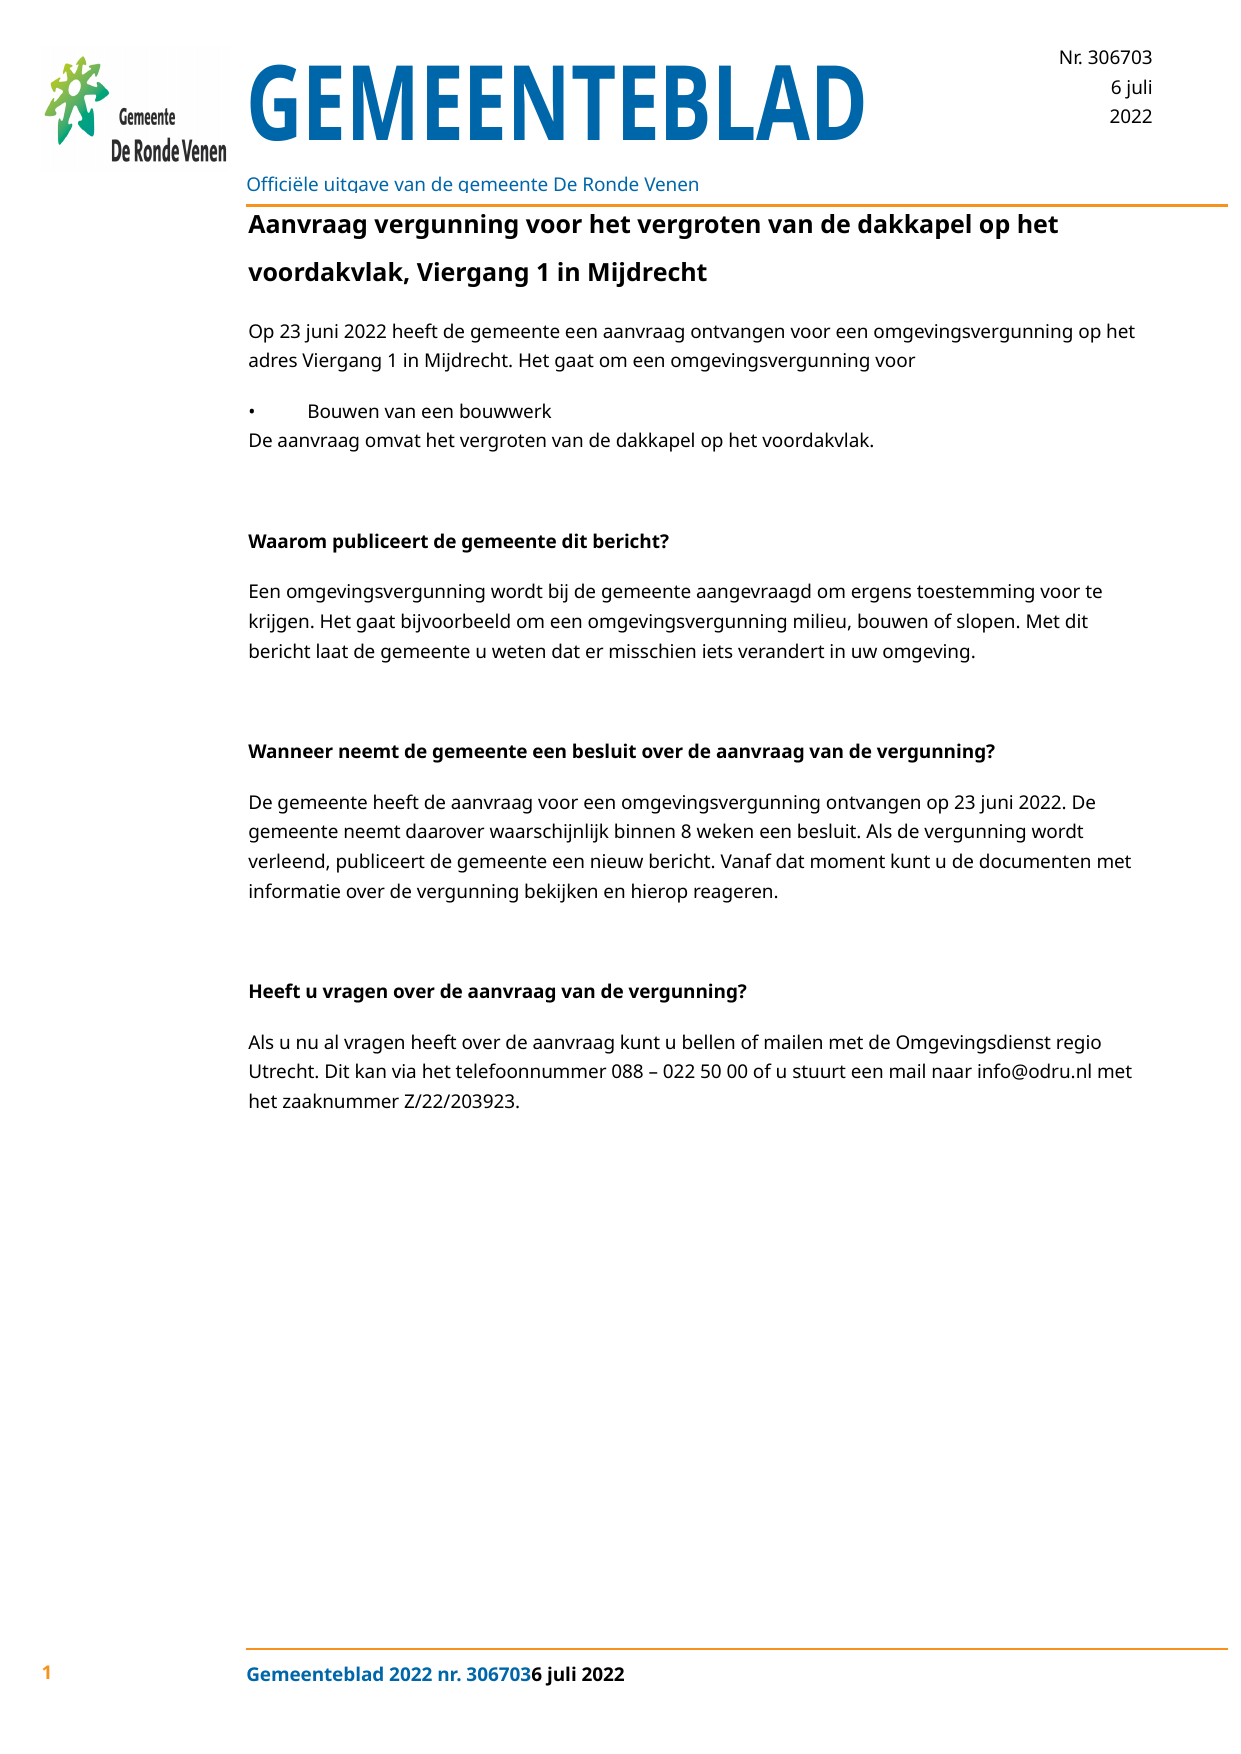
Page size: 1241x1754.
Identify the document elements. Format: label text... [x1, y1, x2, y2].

text Als u nu al vragen heeft over de aanvraag kunt u bellen of mailen met de Omgevingsdienst regio Utrecht. Dit kan via het telefoonnummer 088 – 022 50 00 of u stuurt een mail naar info@odru.nl met het zaaknummer Z/22/203923. [248, 1029, 1152, 1114]
list Bouwen van een bouwwerk [248, 398, 1152, 424]
text Wanneer neemt de gemeente een besluit over de aanvraag van de vergunning? [248, 739, 1152, 764]
text De gemeente heeft de aanvraag voor een omgevingsvergunning ontvangen op 23 juni 2022. De gemeente neemt daarover waarschijnlijk binnen 8 weken een besluit. Als de vergunning wordt verleend, publiceert de gemeente een nieuw bericht. Vanaf dat moment kunt u de documenten met informatie over de vergunning bekijken en hierop reageren. [248, 789, 1152, 904]
text Heeft u vragen over de aanvraag van de vergunning? [248, 979, 1152, 1004]
text Waarom publiceert de gemeente dit bericht? [248, 528, 1152, 554]
text Op 23 juni 2022 heeft de gemeente een aanvraag ontvangen voor een omgevingsvergunning op het adres Viergang 1 in Mijdrecht. Het gaat om een omgevingsvergunning voor [248, 318, 1152, 373]
text De aanvraag omvat het vergroten van de dakkapel op het voordakvlak. [248, 427, 1152, 453]
picture [41, 47, 231, 172]
text Aanvraag vergunning voor het vergroten van de dakkapel op het voordakvlak, Viergang 1 in Mijdrecht [248, 207, 1152, 288]
text Een omgevingsvergunning wordt bij de gemeente aangevraagd om ergens toestemming voor te krijgen. Het gaat bijvoorbeeld om een omgevingsvergunning milieu, bouwen of slopen. Met dit bericht laat de gemeente u weten dat er misschien iets verandert in uw omgeving. [248, 579, 1152, 664]
